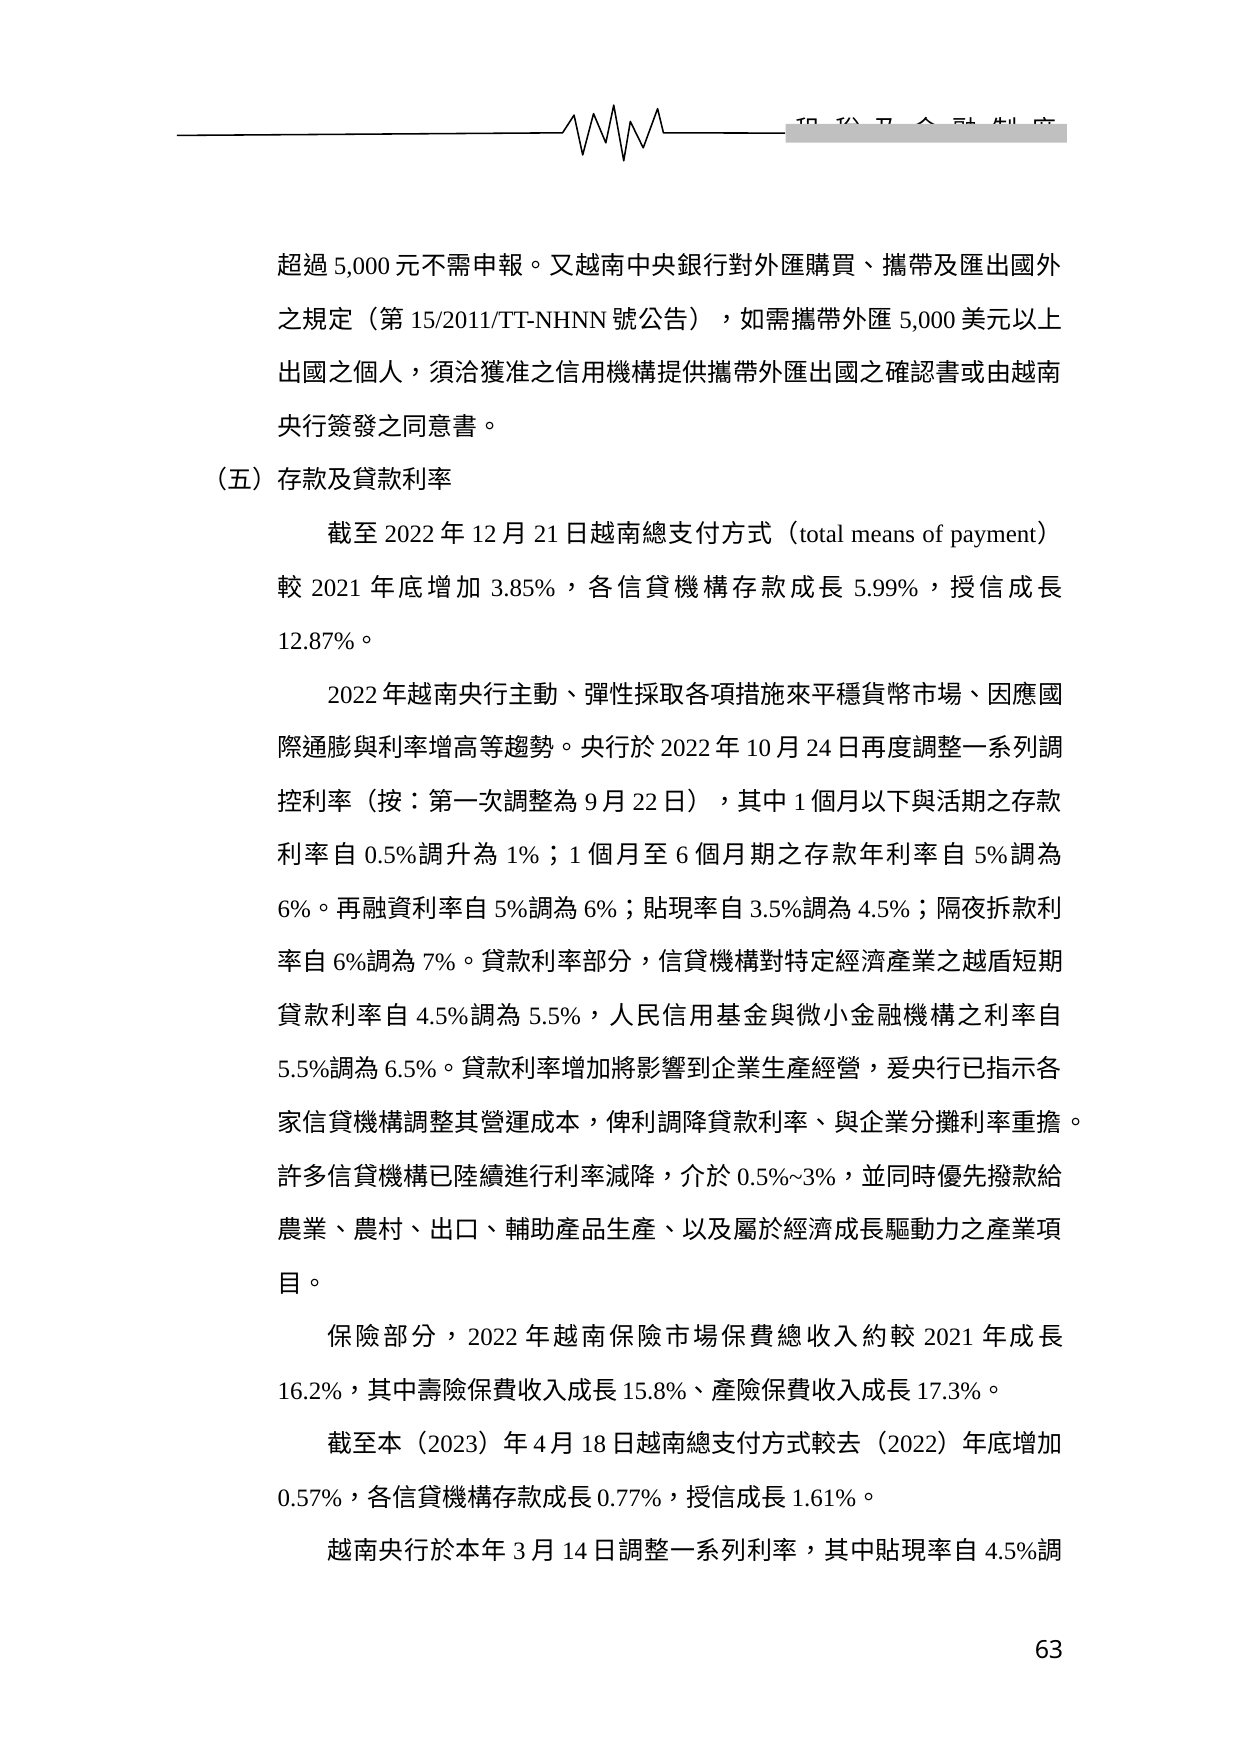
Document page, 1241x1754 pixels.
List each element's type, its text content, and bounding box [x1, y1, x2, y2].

text 截至本（2023）年4月18日越南總支付方式較去（2022）年底增加0.57%，各信貸機構存款成長0.77%，授信成長1.61%。 [277, 1415, 1063, 1522]
text （五）存款及貸款利率 [202, 451, 1063, 505]
text 越南央行於本年3月14日調整一系列利率，其中貼現率自4.5%調 [277, 1522, 1063, 1576]
text 截至2022年12月21日越南總支付方式（total means of payment）較2021年底增加3.85%，各信貸機構存款成長5.99%，授信成長12.87%。 [277, 505, 1063, 666]
text 超過5,000元不需申報。又越南中央銀行對外匯購買、攜帶及匯出國外之規定（第15/2011/TT-NHNN號公告），如需攜帶外匯5,000美元以上出國之個人，須洽獲准之信用機構提供攜帶外匯出國之確認書或由越南央行簽發之同意書。 [277, 237, 1063, 451]
text 保險部分，2022年越南保險市場保費總收入約較2021年成長16.2%，其中壽險保費收入成長15.8%、產險保費收入成長17.3%。 [277, 1308, 1063, 1415]
text 2022年越南央行主動、彈性採取各項措施來平穩貨幣市場、因應國際通膨與利率增高等趨勢。央行於2022年10月24日再度調整一系列調控利率（按：第一次調整為9月22日），其中1個月以下與活期之存款利率自0.5%調升為1%；1個月至6個月期之存款年利率自5%調為6%。再融資利率自5%調為6%；貼現率自3.5%調為4.5%；隔夜拆款利率自6%調為7%。貸款利率部分，信貸機構對特定經濟產業之越盾短期貸款利率自4.5%調為5.5%，人民信用基金與微小金融機構之利率自5.5%調為6.5%。貸款利率增加將影響到企業生產經營，爰央行已指示各家信貸機構調整其營運成本，俾利調降貸款利率、與企業分攤利率重擔。許多信貸機構已陸續進行利率減降，介於0.5%~3%，並同時優先撥款給農業、農村、出口、輔助產品生產、以及屬於經濟成長驅動力之產業項目。 [277, 666, 1063, 1308]
